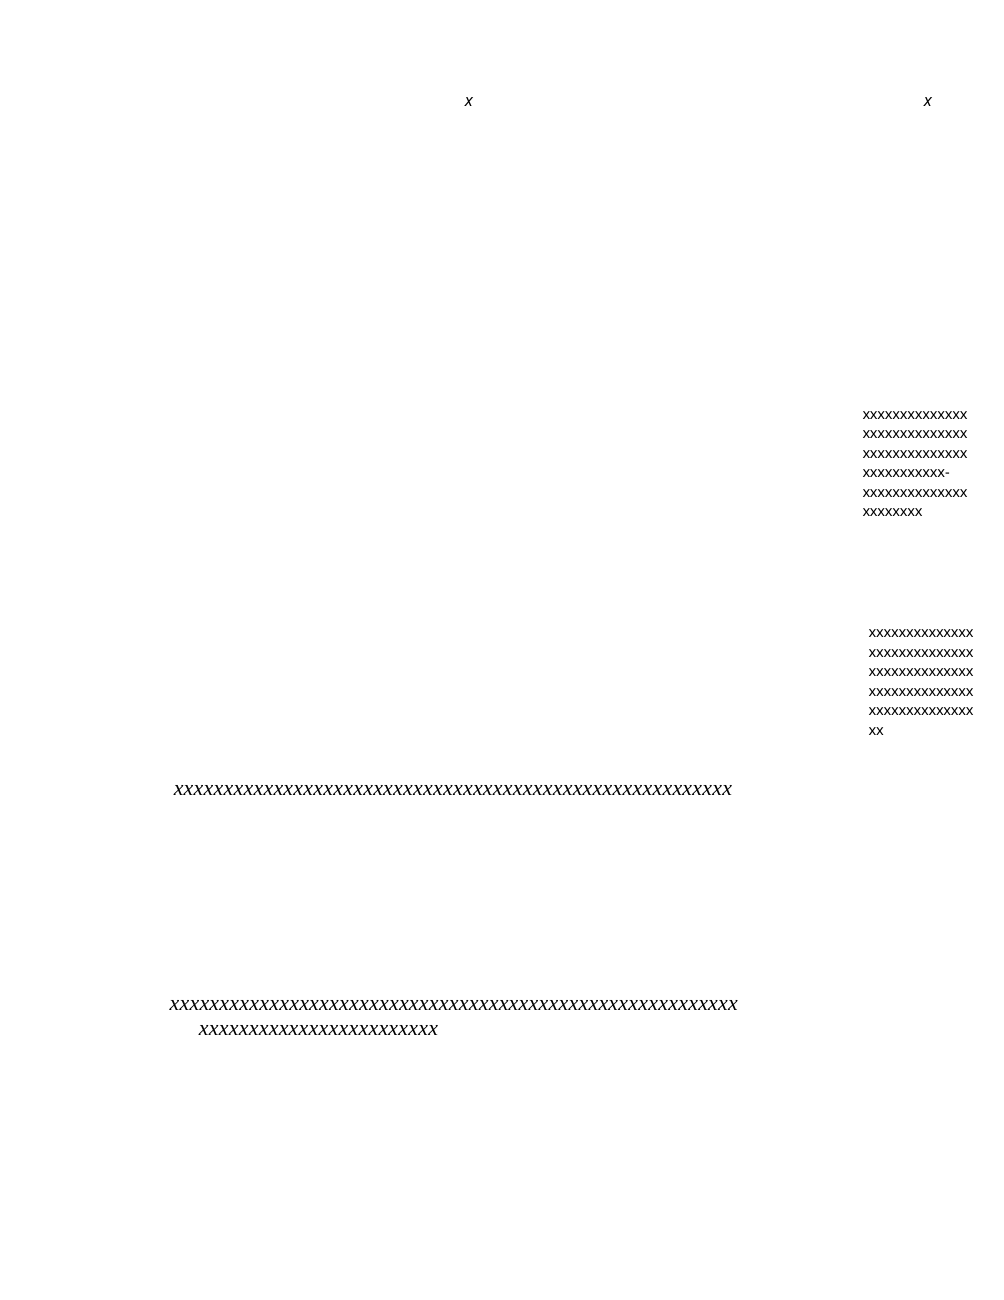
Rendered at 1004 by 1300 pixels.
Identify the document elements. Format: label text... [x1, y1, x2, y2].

text xxxxxxxxxxxxxxxxxxxxxxxxxxxxxxxxxxxxxxxxxxxxxxxxxxxxx­xxxxxxxxxxxxxxxxxxxxxx [862, 404, 974, 521]
text xxxxxxxxxxxxxxxxxxxxxxxxxxxxxxxxxxxxxxxxxxxxxxxxxxxxxxxx [173, 776, 754, 800]
text xxxxxxxxxxxxxxxxxxxxxxxxxxxxxxxxxxxxxxxxxxxxxxxxxxxxxxxxxxxxxxxxxxxxxxxx [868, 622, 974, 739]
text xxxxxxxxxxxxxxxxxxxxxxxxxxxxxxxxxxxxxxxxxxxxxxxxxxxxxxxxxxxxxxxxxxxxxxxxxxxxxxxxx [169, 991, 750, 1040]
